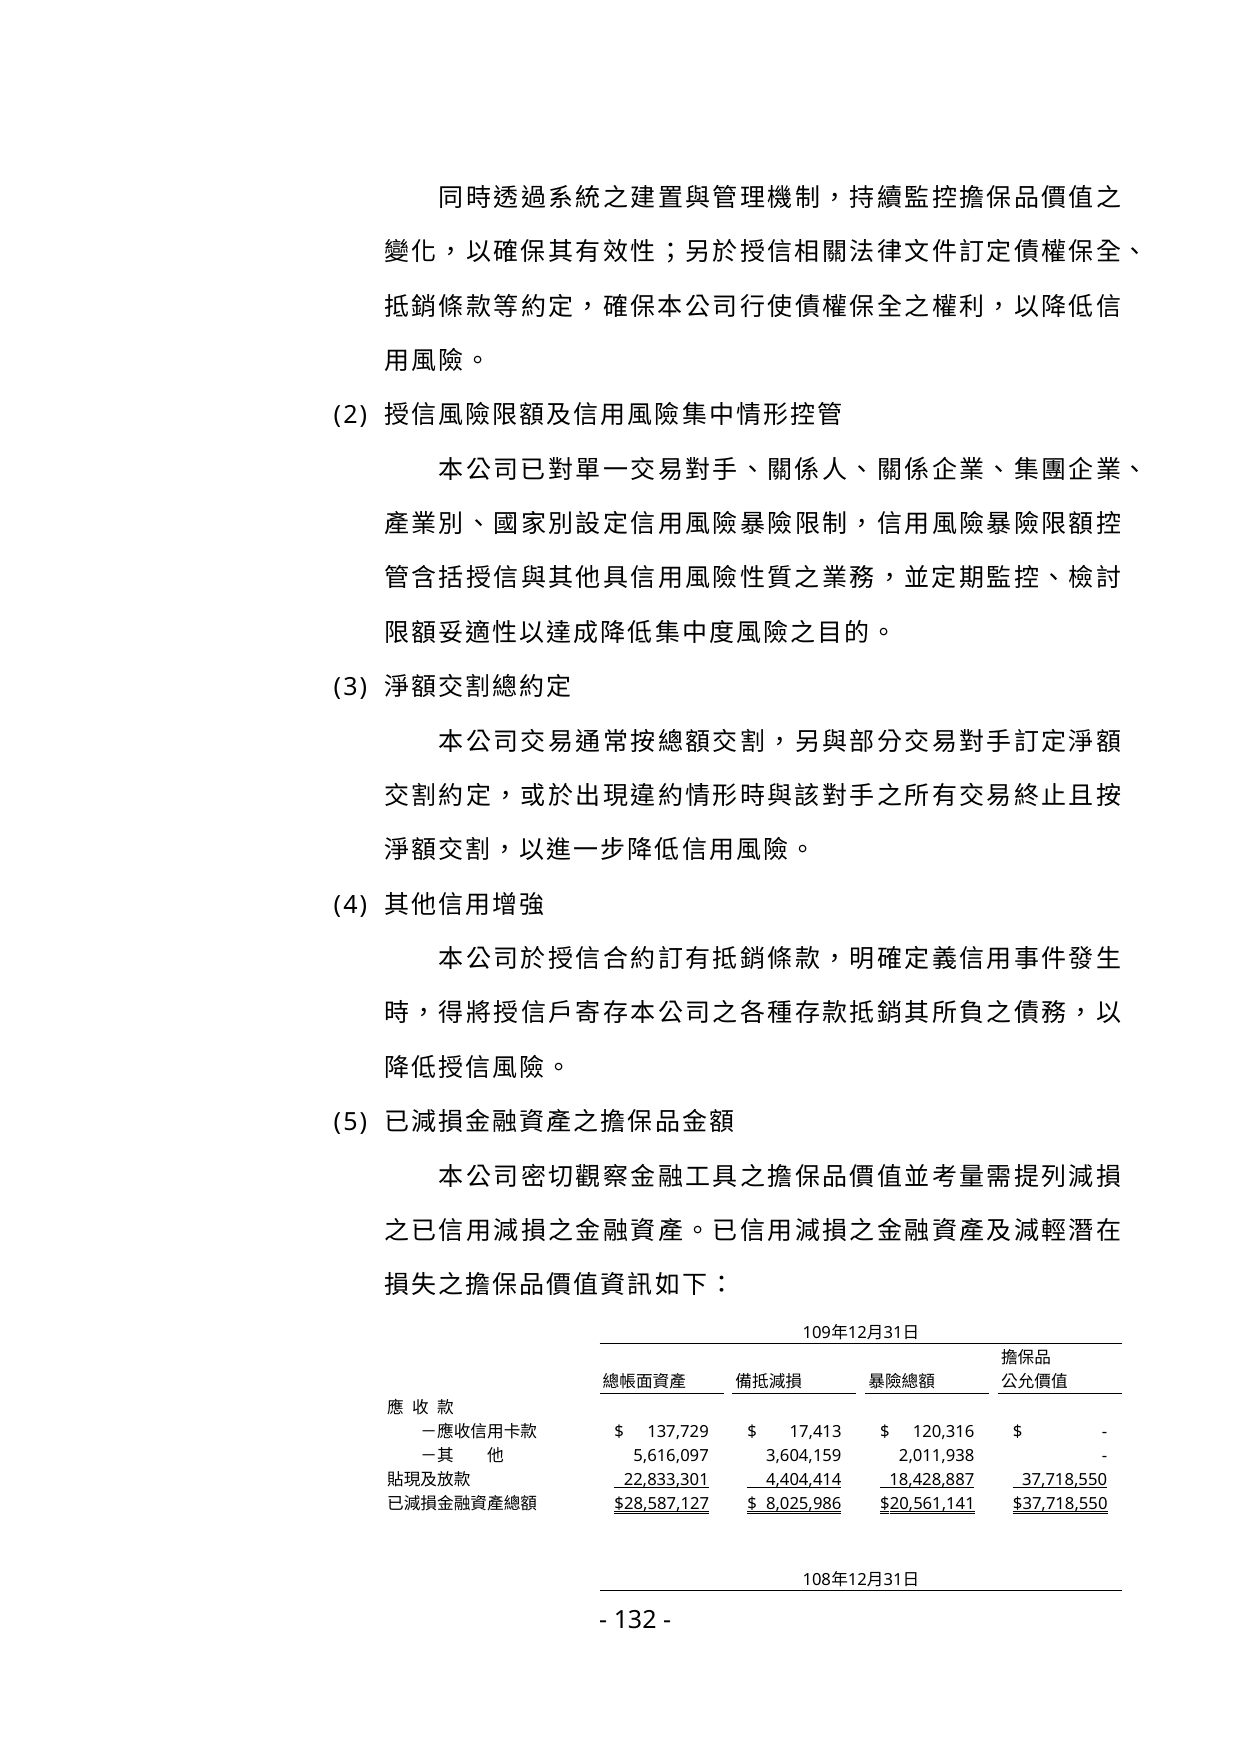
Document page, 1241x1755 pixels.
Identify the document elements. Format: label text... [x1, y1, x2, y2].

text 本公司已對單一交易對手、關係人、關係企業、集團企業、產業別、國家別設定信用風險暴險限制，信用風險暴險限額控管含括授信與其他具信用風險性質之業務，並定期監控、檢討限額妥適性以達成降低集中度風險之目的。 [384, 449, 1122, 648]
table_cell 4,404,414 [732, 1466, 856, 1490]
table_cell $ 120,316 [865, 1418, 989, 1442]
text (2) 授信風險限額及信用風險集中情形控管 [325, 395, 1122, 431]
table_cell [724, 1466, 732, 1490]
table_cell [591, 1418, 599, 1442]
text (5) 已減損金融資產之擔保品金額 [325, 1102, 1122, 1138]
table_cell －其 他 [384, 1442, 591, 1466]
table_cell [856, 1418, 865, 1442]
text 本公司於授信合約訂有抵銷條款，明確定義信用事件發生時，得將授信戶寄存本公司之各種存款抵銷其所負之債務，以降低授信風險。 [384, 938, 1122, 1083]
table_cell [591, 1442, 599, 1466]
table_header [591, 1566, 599, 1590]
table_cell 貼現及放款 [384, 1466, 591, 1490]
table_cell - [998, 1442, 1122, 1466]
table_cell 2,011,938 [865, 1442, 989, 1466]
table_cell $ 28,587,127 [600, 1490, 723, 1514]
table_cell [989, 1442, 998, 1466]
table_cell $ - [998, 1418, 1122, 1442]
table_cell 37,718,550 [998, 1466, 1122, 1490]
table_cell －應收信用卡款 [384, 1418, 591, 1442]
table_header [384, 1566, 591, 1590]
text (4) 其他信用增強 [325, 884, 1122, 920]
table_cell [724, 1393, 732, 1418]
table_cell [724, 1344, 732, 1393]
text 本公司交易通常按總額交割，另與部分交易對手訂定淨額交割約定，或於出現違約情形時與該對手之所有交易終止且按淨額交割，以進一步降低信用風險。 [384, 721, 1122, 866]
table_cell [998, 1394, 1122, 1418]
table_cell [591, 1393, 599, 1418]
table_cell 應 收 款 [384, 1393, 591, 1418]
table_cell [732, 1394, 856, 1418]
table_cell [856, 1442, 865, 1466]
table_cell 備抵減損 [732, 1344, 856, 1393]
table_cell [724, 1490, 732, 1514]
table_cell [856, 1393, 865, 1418]
table_cell [989, 1344, 998, 1393]
table_cell [989, 1393, 998, 1418]
table_header [591, 1319, 599, 1343]
table_cell [724, 1442, 732, 1466]
table_cell $ 8,025,986 [732, 1490, 856, 1514]
table_header [384, 1319, 591, 1343]
text 本公司密切觀察金融工具之擔保品價值並考量需提列減損之已信用減損之金融資產。已信用減損之金融資產及減輕潛在損失之擔保品價值資訊如下： [384, 1156, 1122, 1301]
table_cell [591, 1343, 599, 1393]
table_cell [591, 1466, 599, 1490]
table_cell 擔保品 公允價值 [998, 1344, 1122, 1393]
table_cell 總帳面資產 [600, 1344, 723, 1393]
table_cell [989, 1490, 998, 1514]
table_cell [856, 1344, 865, 1393]
table_cell 18,428,887 [865, 1466, 989, 1490]
table_cell $ 17,413 [732, 1418, 856, 1442]
table_cell [384, 1343, 591, 1393]
table_cell 22,833,301 [600, 1466, 723, 1490]
table_cell $ 37,718,550 [998, 1490, 1122, 1514]
table_cell 3,604,159 [732, 1442, 856, 1466]
table_cell $ 20,561,141 [865, 1490, 989, 1514]
table_cell [724, 1418, 732, 1442]
table_cell [856, 1466, 865, 1490]
table_cell [591, 1490, 599, 1514]
table_cell [989, 1418, 998, 1442]
table_cell $ 137,729 [600, 1418, 723, 1442]
table_cell [600, 1394, 723, 1418]
table_cell 已減損金融資產總額 [384, 1490, 591, 1514]
text (3) 淨額交割總約定 [325, 667, 1122, 703]
table_cell [856, 1490, 865, 1514]
table_header 109年12月31日 [600, 1319, 1122, 1343]
table_cell [865, 1394, 989, 1418]
table_cell 暴險總額 [865, 1344, 989, 1393]
table_header 108年12月31日 [600, 1566, 1122, 1590]
text 同時透過系統之建置與管理機制，持續監控擔保品價值之變化，以確保其有效性；另於授信相關法律文件訂定債權保全、抵銷條款等約定，確保本公司行使債權保全之權利，以降低信用風險。 [384, 177, 1122, 377]
table_cell [989, 1466, 998, 1490]
table_cell 5,616,097 [600, 1442, 723, 1466]
